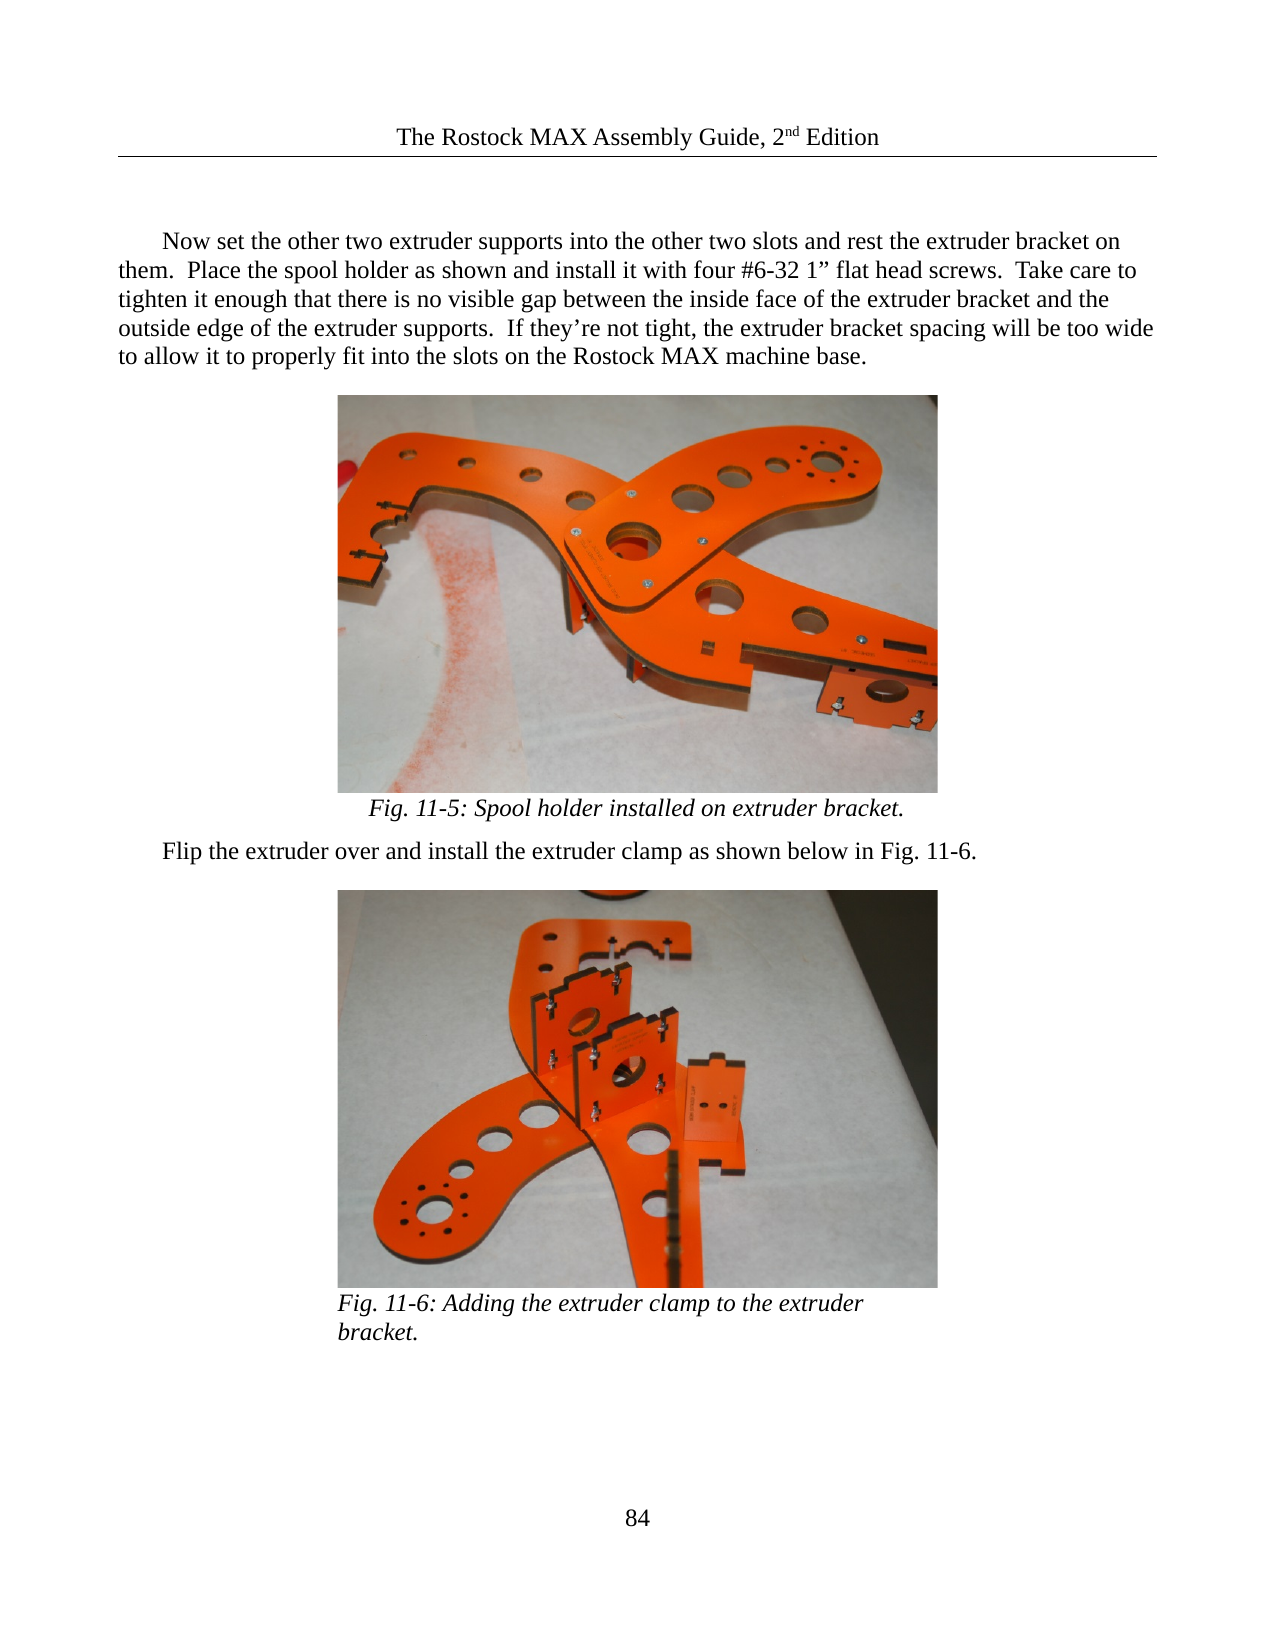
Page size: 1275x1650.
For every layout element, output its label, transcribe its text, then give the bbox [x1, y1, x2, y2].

text Fig. 11-5: Spool holder installed on extruder bracket. [337, 793, 937, 822]
picture [337, 890, 938, 1288]
picture [337, 395, 938, 793]
text Flip the extruder over and install the extruder clamp as shown below in Fig. 11-6. [118, 836, 1157, 865]
text Fig. 11-6: Adding the extruder clamp to the extruder bracket. [337, 1288, 937, 1345]
text Now set the other two extruder supports into the other two slots and rest the extruder bracket on them. Place the spool holder as shown and install it with four #6-32 1” flat head screws. Take care to tighten it enough that there is no visible gap between the inside face of the extruder bracket and the outside edge of the extruder supports. If they’re not tight, the extruder bracket spacing will be too wide to allow it to properly fit into the slots on the Rostock MAX machine base. [118, 226, 1157, 370]
